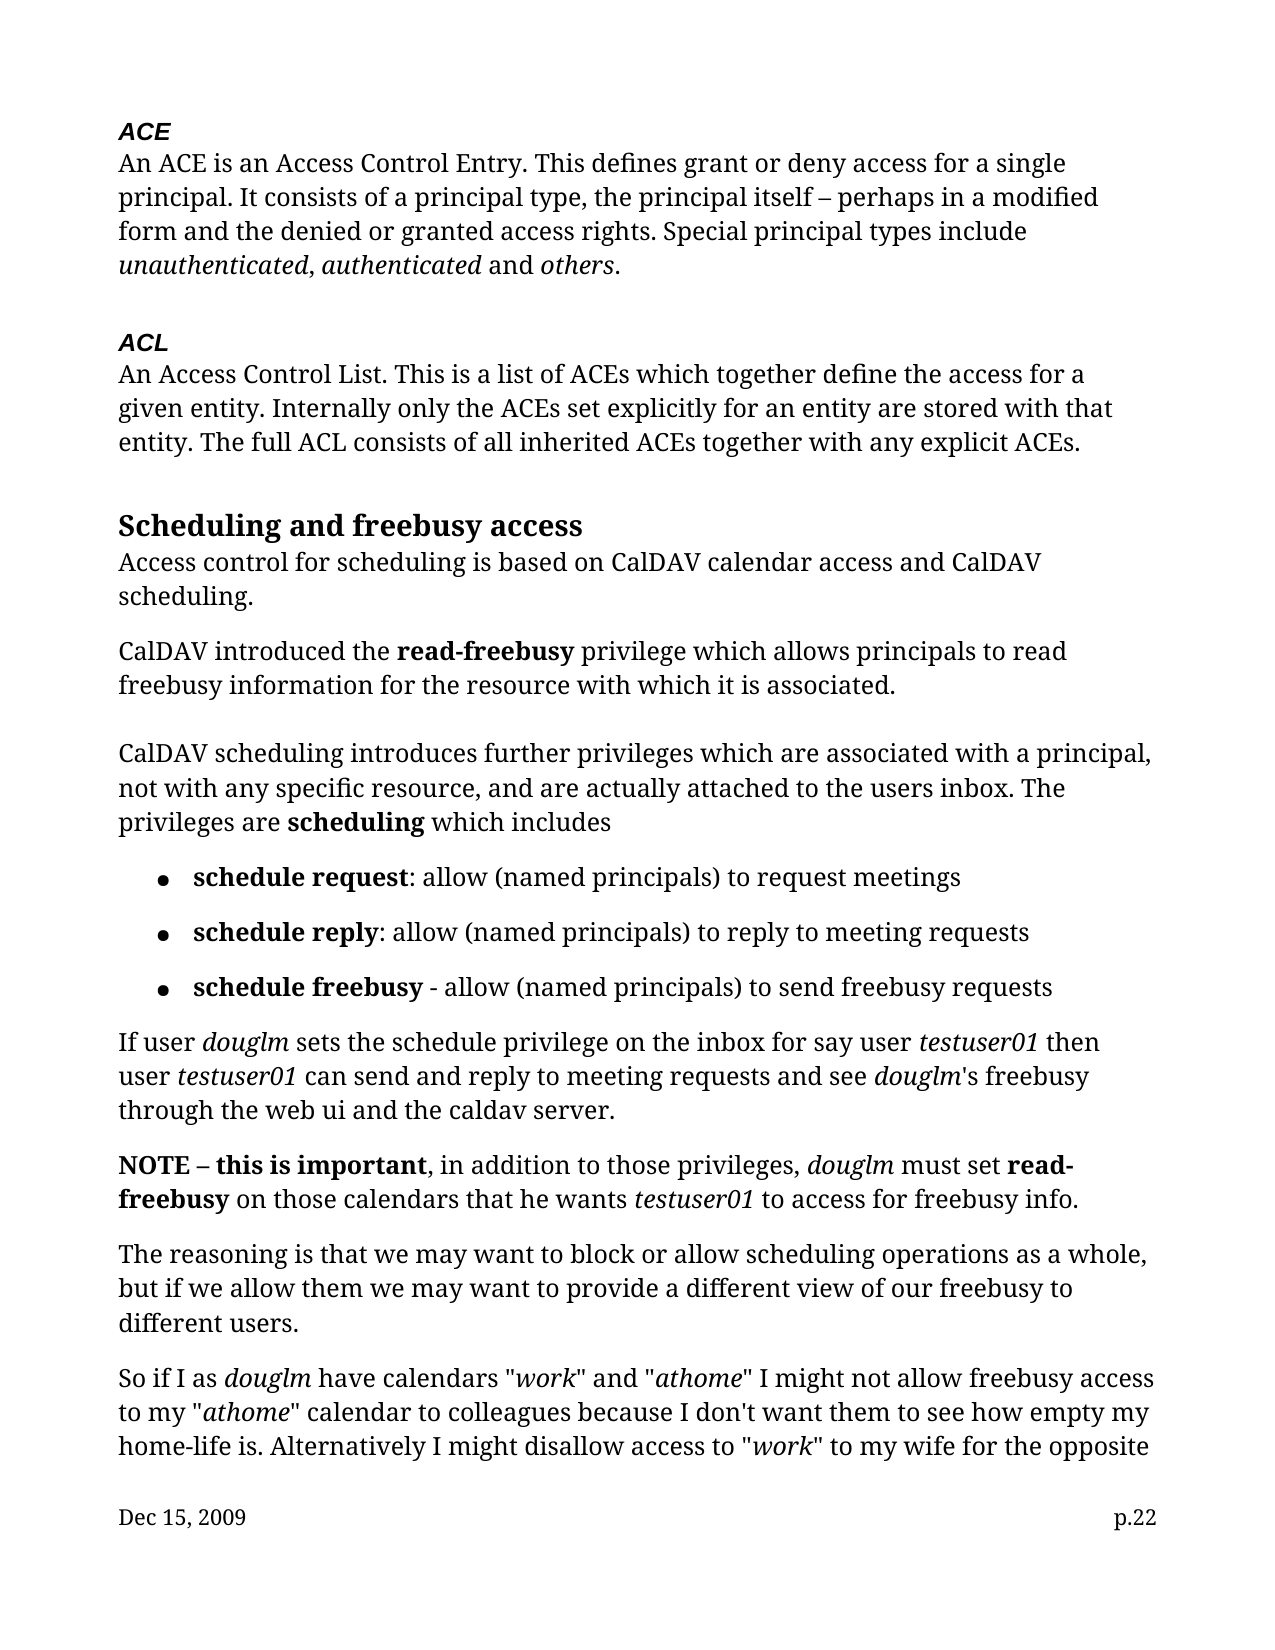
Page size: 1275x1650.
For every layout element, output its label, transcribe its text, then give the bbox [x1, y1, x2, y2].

text An Access Control List. This is a list of ACEs which together define the access for a given entity. Internally only the ACEs set explicitly for an entity are stored with that entity. The full ACL consists of all inherited ACEs together with any explicit ACEs. [118, 356, 1157, 458]
list schedule reply: allow (named principals) to reply to meeting requests [156, 914, 1157, 948]
text If user douglm sets the schedule privilege on the inbox for say user testuser01 then user testuser01 can send and reply to meeting requests and see douglm's freebusy through the web ui and the caldav server. [118, 1025, 1157, 1127]
subtitle ACL [118, 329, 1157, 356]
text NOTE – this is important, in addition to those privileges, douglm must set read-freebusy on those calendars that he wants testuser01 to access for freebusy info. [118, 1148, 1157, 1216]
list schedule freebusy - allow (named principals) to send freebusy requests [156, 969, 1157, 1004]
text CalDAV introduced the read-freebusy privilege which allows principals to read freebusy information for the resource with which it is associated. CalDAV scheduling introduces further privileges which are associated with a principal, not with any specific resource, and are actually attached to the users inbox. The privileges are scheduling which includes [118, 634, 1157, 838]
text Access control for scheduling is based on CalDAV calendar access and CalDAV scheduling. [118, 545, 1157, 613]
text So if I as douglm have calendars "work" and "athome" I might not allow freebusy access to my "athome" calendar to colleagues because I don't want them to see how empty my home-life is. Alternatively I might disallow access to "work" to my wife for the opposite [118, 1360, 1157, 1462]
subtitle Scheduling and freebusy access [118, 505, 1157, 545]
list schedule request: allow (named principals) to request meetings [156, 859, 1157, 893]
subtitle ACE [118, 118, 1157, 146]
text The reasoning is that we may want to block or allow scheduling operations as a whole, but if we allow them we may want to provide a different view of our freebusy to different users. [118, 1237, 1157, 1339]
text An ACE is an Access Control Entry. This defines grant or deny access for a single principal. It consists of a principal type, the principal itself – perhaps in a modified form and the denied or granted access rights. Special principal types include unauthenticated, authenticated and others. [118, 146, 1157, 282]
